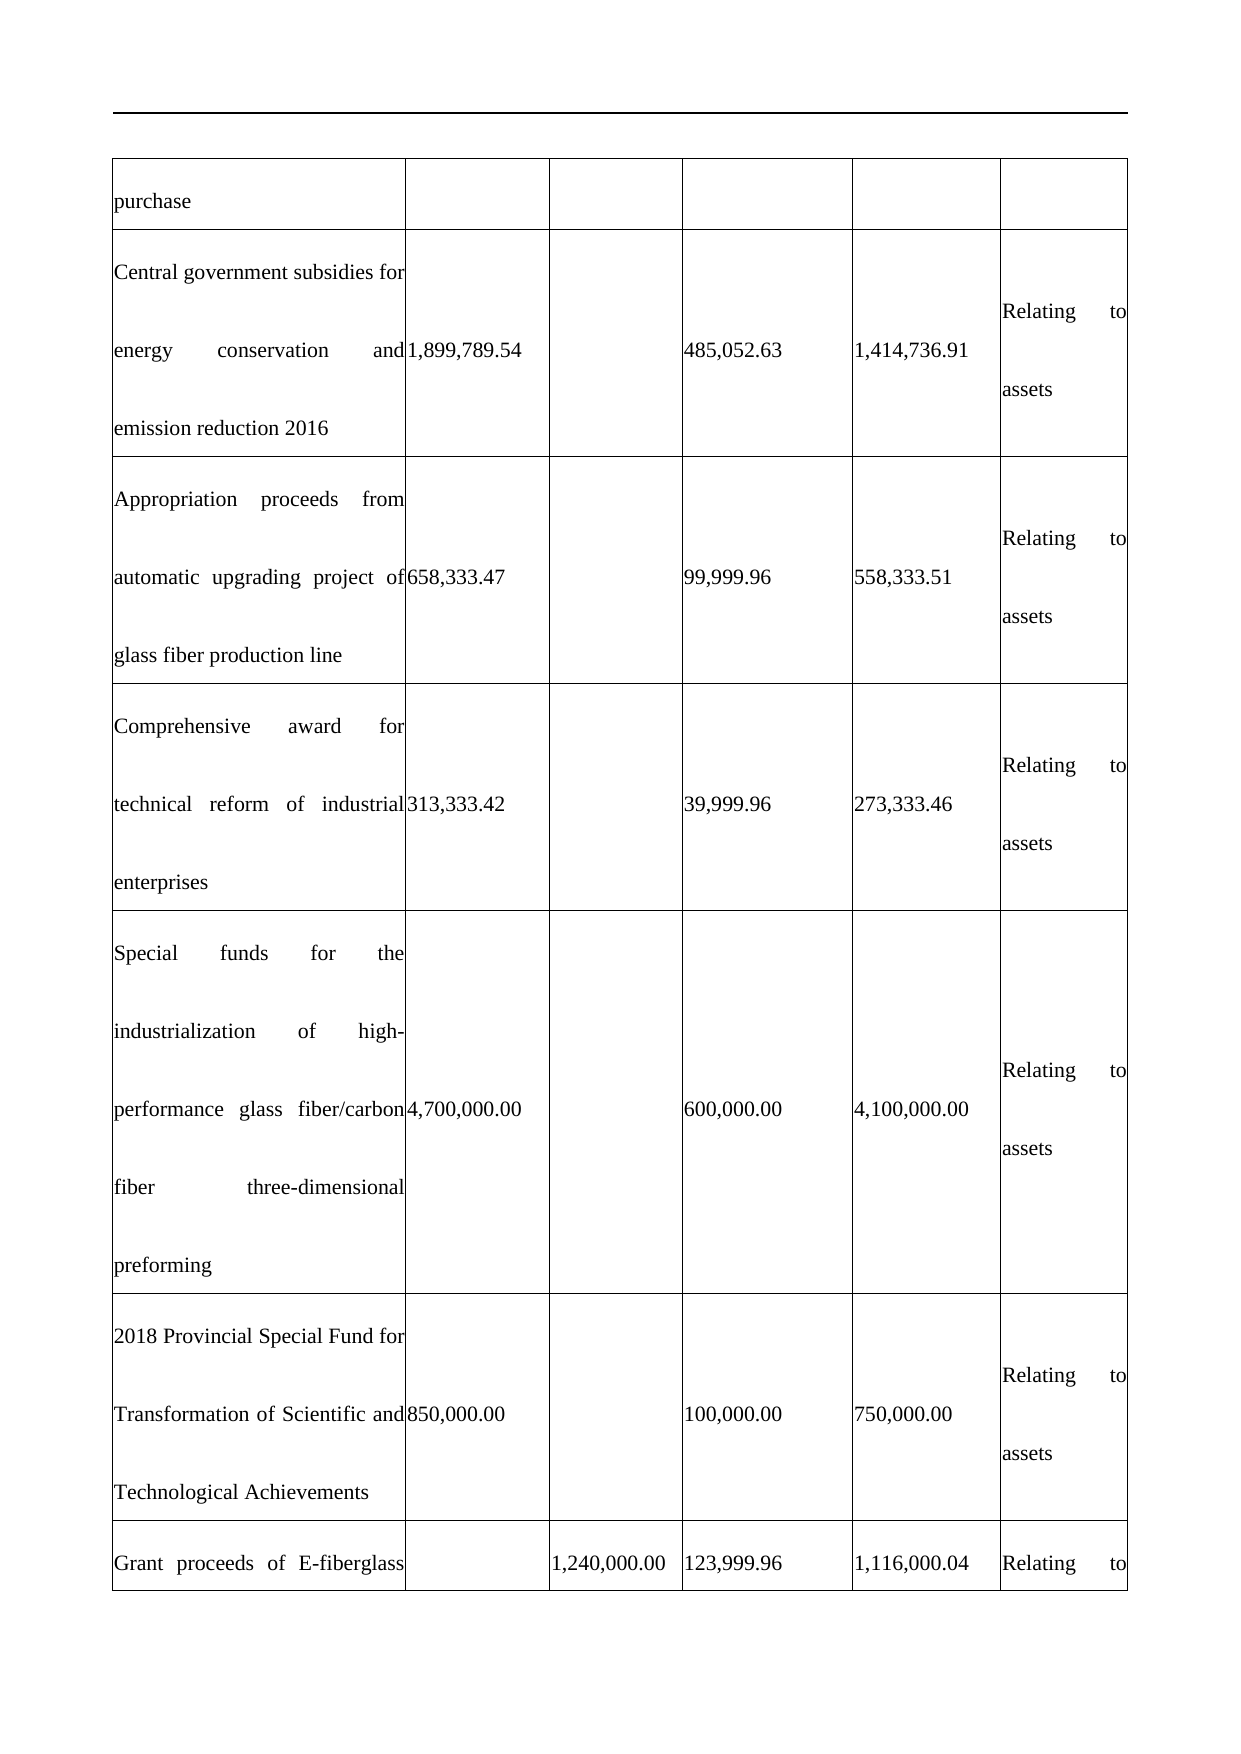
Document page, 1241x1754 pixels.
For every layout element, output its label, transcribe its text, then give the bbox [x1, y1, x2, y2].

table_cell [406, 1521, 549, 1590]
table_cell [550, 911, 682, 1293]
table_cell 4,100,000.00 [853, 911, 1000, 1293]
table_cell 1,414,736.91 [853, 230, 1000, 456]
table_cell Relating to [1001, 1521, 1127, 1590]
table_cell 313,333.42 [406, 684, 549, 909]
table_cell 123,999.96 [683, 1521, 852, 1590]
table_cell 273,333.46 [853, 684, 1000, 909]
table_cell Central government subsidies for energy conservation and emission reduction 2016 [113, 230, 405, 456]
table_cell Relating to assets [1001, 457, 1127, 683]
table_cell Relating to assets [1001, 230, 1127, 456]
table_cell 1,240,000.00 [550, 1521, 682, 1590]
table_cell 558,333.51 [853, 457, 1000, 683]
table_cell [550, 230, 682, 456]
table_cell Relating to assets [1001, 684, 1127, 909]
table_cell 100,000.00 [683, 1294, 852, 1519]
table_cell [550, 684, 682, 909]
table_cell Relating to assets [1001, 1294, 1127, 1519]
table_cell 485,052.63 [683, 230, 852, 456]
table_cell 2018 Provincial Special Fund for Transformation of Scientific and Technological Achievements [113, 1294, 405, 1519]
table_cell [550, 457, 682, 683]
table_cell 1,116,000.04 [853, 1521, 1000, 1590]
table_cell Relating to assets [1001, 911, 1127, 1293]
table_cell Special funds for the industrialization of high-performance glass fiber/carbon fiber three-dimensional preforming [113, 911, 405, 1293]
table_cell [853, 159, 1000, 229]
table_cell Appropriation proceeds from automatic upgrading project of glass fiber production line [113, 457, 405, 683]
table_cell [1001, 159, 1127, 229]
table_cell purchase [113, 159, 405, 229]
table_cell 1,899,789.54 [406, 230, 549, 456]
table_cell [550, 1294, 682, 1519]
table_cell 658,333.47 [406, 457, 549, 683]
table_cell Grant proceeds of E-fiberglass [113, 1521, 405, 1590]
table_cell [406, 159, 549, 229]
table_cell 750,000.00 [853, 1294, 1000, 1519]
table_cell 99,999.96 [683, 457, 852, 683]
table_cell [550, 159, 682, 229]
table_cell 4,700,000.00 [406, 911, 549, 1293]
table_cell Comprehensive award for technical reform of industrial enterprises [113, 684, 405, 909]
table_cell 600,000.00 [683, 911, 852, 1293]
table_cell [683, 159, 852, 229]
table_cell 39,999.96 [683, 684, 852, 909]
table_cell 850,000.00 [406, 1294, 549, 1519]
